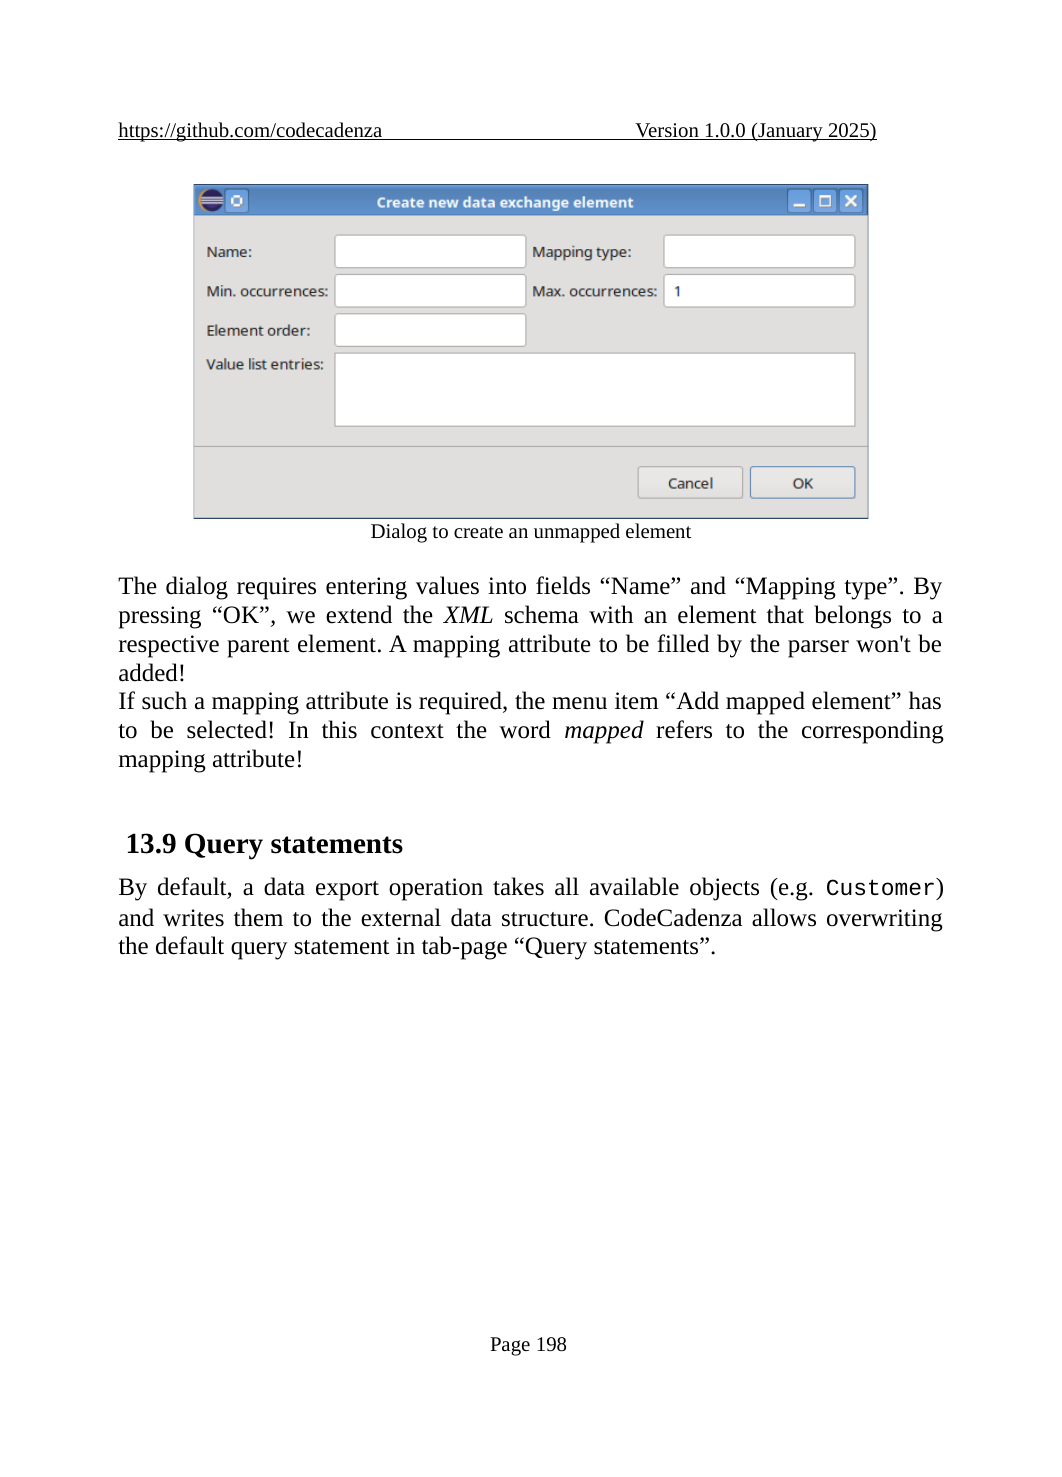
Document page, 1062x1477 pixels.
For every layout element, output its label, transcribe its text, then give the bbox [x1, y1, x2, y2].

text Dialog to create an unmapped element [193, 519, 868, 543]
picture [193, 184, 869, 519]
text If such a mapping attribute is required, the menu item “Add mapped element” has to be selected! In this context the word mapped refers to the corresponding mapping attribute! [118, 686, 944, 773]
text By default, a data export operation takes all available objects (e.g. Customer) and writes them to the external data structure. CodeCadenza allows overwriting the default query statement in tab-page “Query statements”. [118, 872, 944, 960]
text The dialog requires entering values into fields “Name” and “Mapping type”. By pressing “OK”, we extend the XML schema with an element that belongs to a respective parent element. A mapping attribute to be filled by the parser won't be added! [118, 571, 944, 686]
subtitle Query statements [118, 826, 944, 860]
